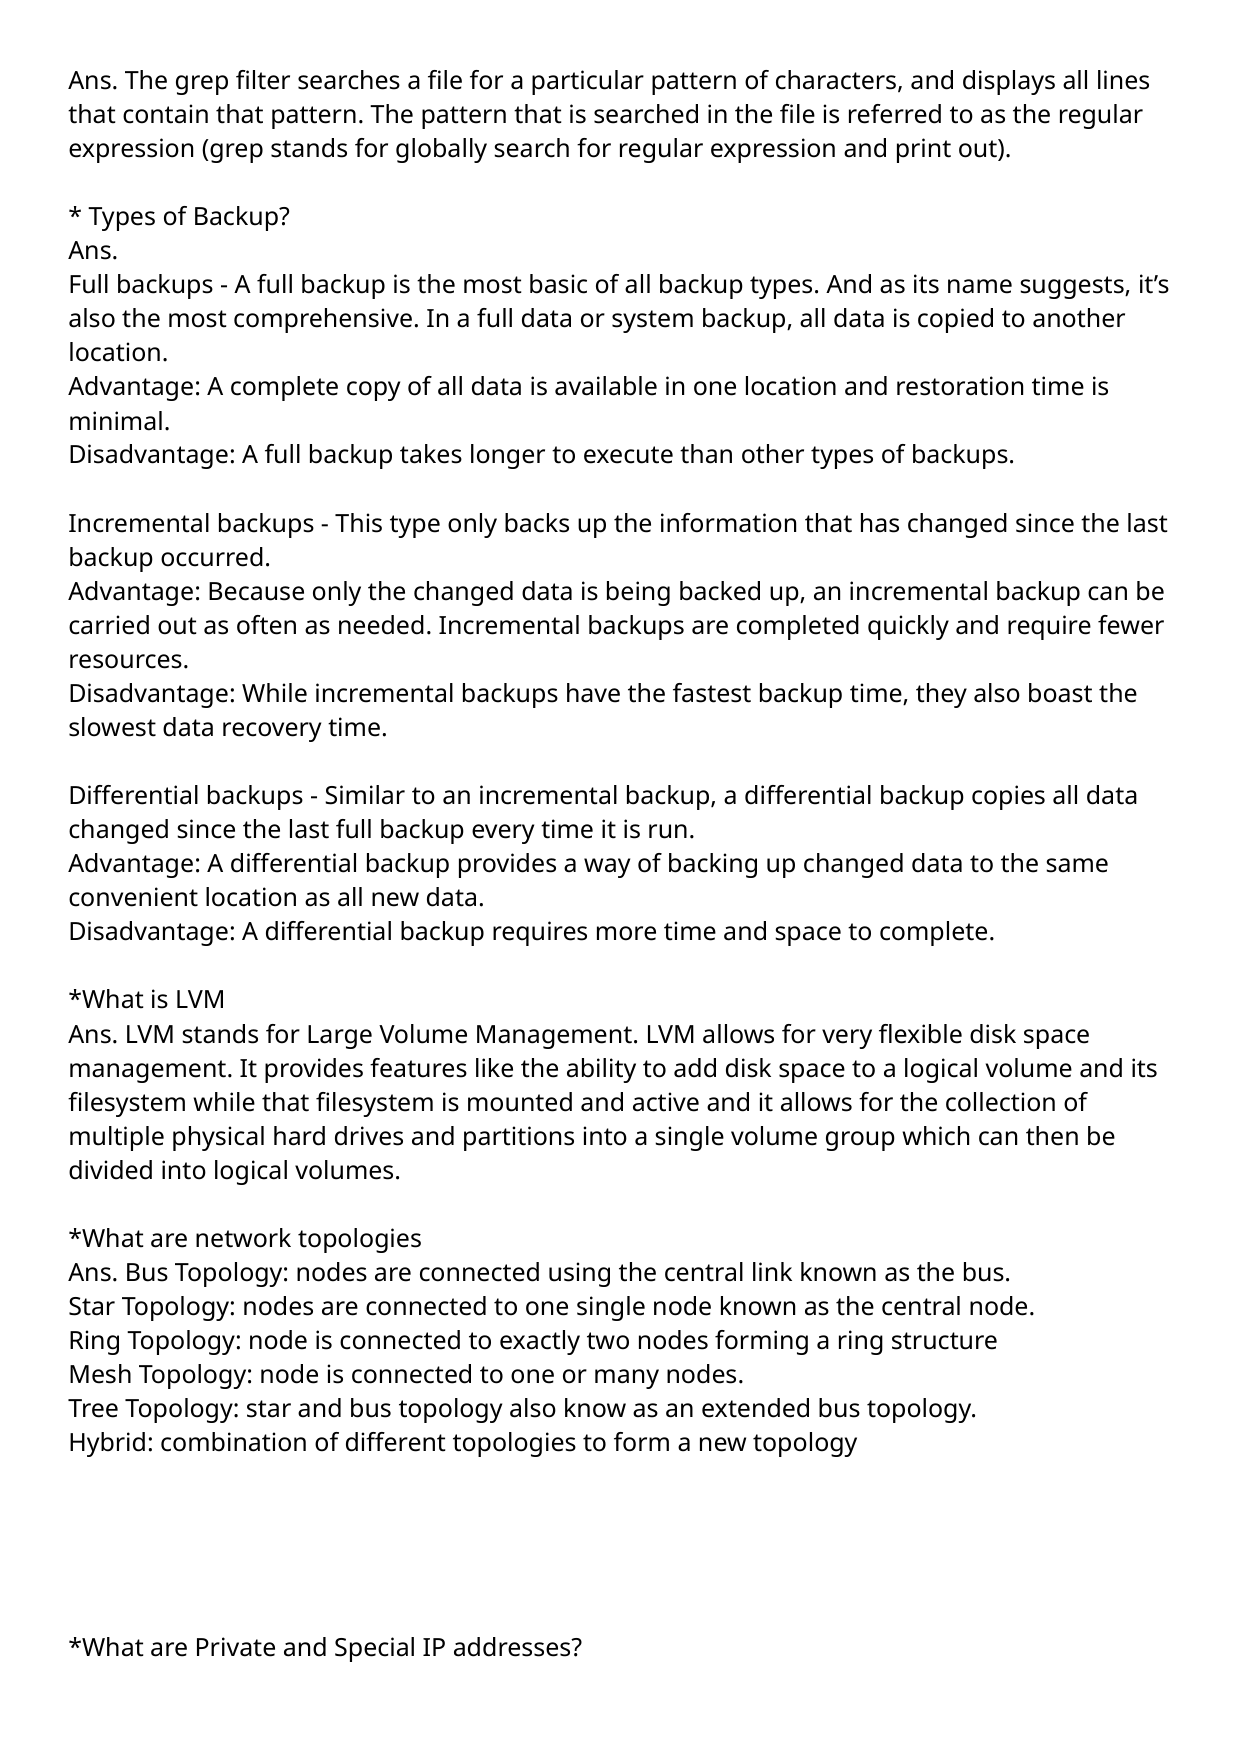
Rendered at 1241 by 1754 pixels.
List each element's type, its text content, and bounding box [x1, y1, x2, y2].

text *What is LVM [68, 982, 1173, 1016]
text Ans. Bus Topology: nodes are connected using the central link known as the bus. [68, 1255, 1173, 1289]
text *What are Private and Special IP addresses? [68, 1629, 1173, 1663]
text Ans. [68, 233, 1173, 267]
text Full backups - A full backup is the most basic of all backup types. And as its name suggests, it’s also the most comprehensive. In a full data or system backup, all data is copied to another location. [68, 267, 1173, 369]
text Disadvantage: A differential backup requires more time and space to complete. [68, 914, 1173, 948]
text Mesh Topology: node is connected to one or many nodes. [68, 1357, 1173, 1391]
text Advantage: A differential backup provides a way of backing up changed data to the same convenient location as all new data. [68, 846, 1173, 914]
text *What are network topologies [68, 1221, 1173, 1255]
text Hybrid: combination of different topologies to form a new topology [68, 1425, 1173, 1459]
text Disadvantage: While incremental backups have the fastest backup time, they also boast the slowest data recovery time. [68, 676, 1173, 744]
text Star Topology: nodes are connected to one single node known as the central node. [68, 1289, 1173, 1323]
text Advantage: A complete copy of all data is available in one location and restoration time is minimal. [68, 369, 1173, 437]
text Advantage: Because only the changed data is being backed up, an incremental backup can be carried out as often as needed. Incremental backups are completed quickly and require fewer resources. [68, 573, 1173, 676]
text Differential backups - Similar to an incremental backup, a differential backup copies all data changed since the last full backup every time it is run. [68, 778, 1173, 846]
text Ans. The grep filter searches a file for a particular pattern of characters, and displays all lines that contain that pattern. The pattern that is searched in the file is referred to as the regular expression (grep stands for globally search for regular expression and print out). [68, 62, 1173, 165]
text Ring Topology: node is connected to exactly two nodes forming a ring structure [68, 1323, 1173, 1357]
text Disadvantage: A full backup takes longer to execute than other types of backups. [68, 437, 1173, 471]
text Tree Topology: star and bus topology also know as an extended bus topology. [68, 1391, 1173, 1425]
text Ans. LVM stands for Large Volume Management. LVM allows for very flexible disk space management. It provides features like the ability to add disk space to a logical volume and its filesystem while that filesystem is mounted and active and it allows for the collection of multiple physical hard drives and partitions into a single volume group which can then be divided into logical volumes. [68, 1016, 1173, 1187]
text Incremental backups - This type only backs up the information that has changed since the last backup occurred. [68, 505, 1173, 573]
text * Types of Backup? [68, 199, 1173, 233]
